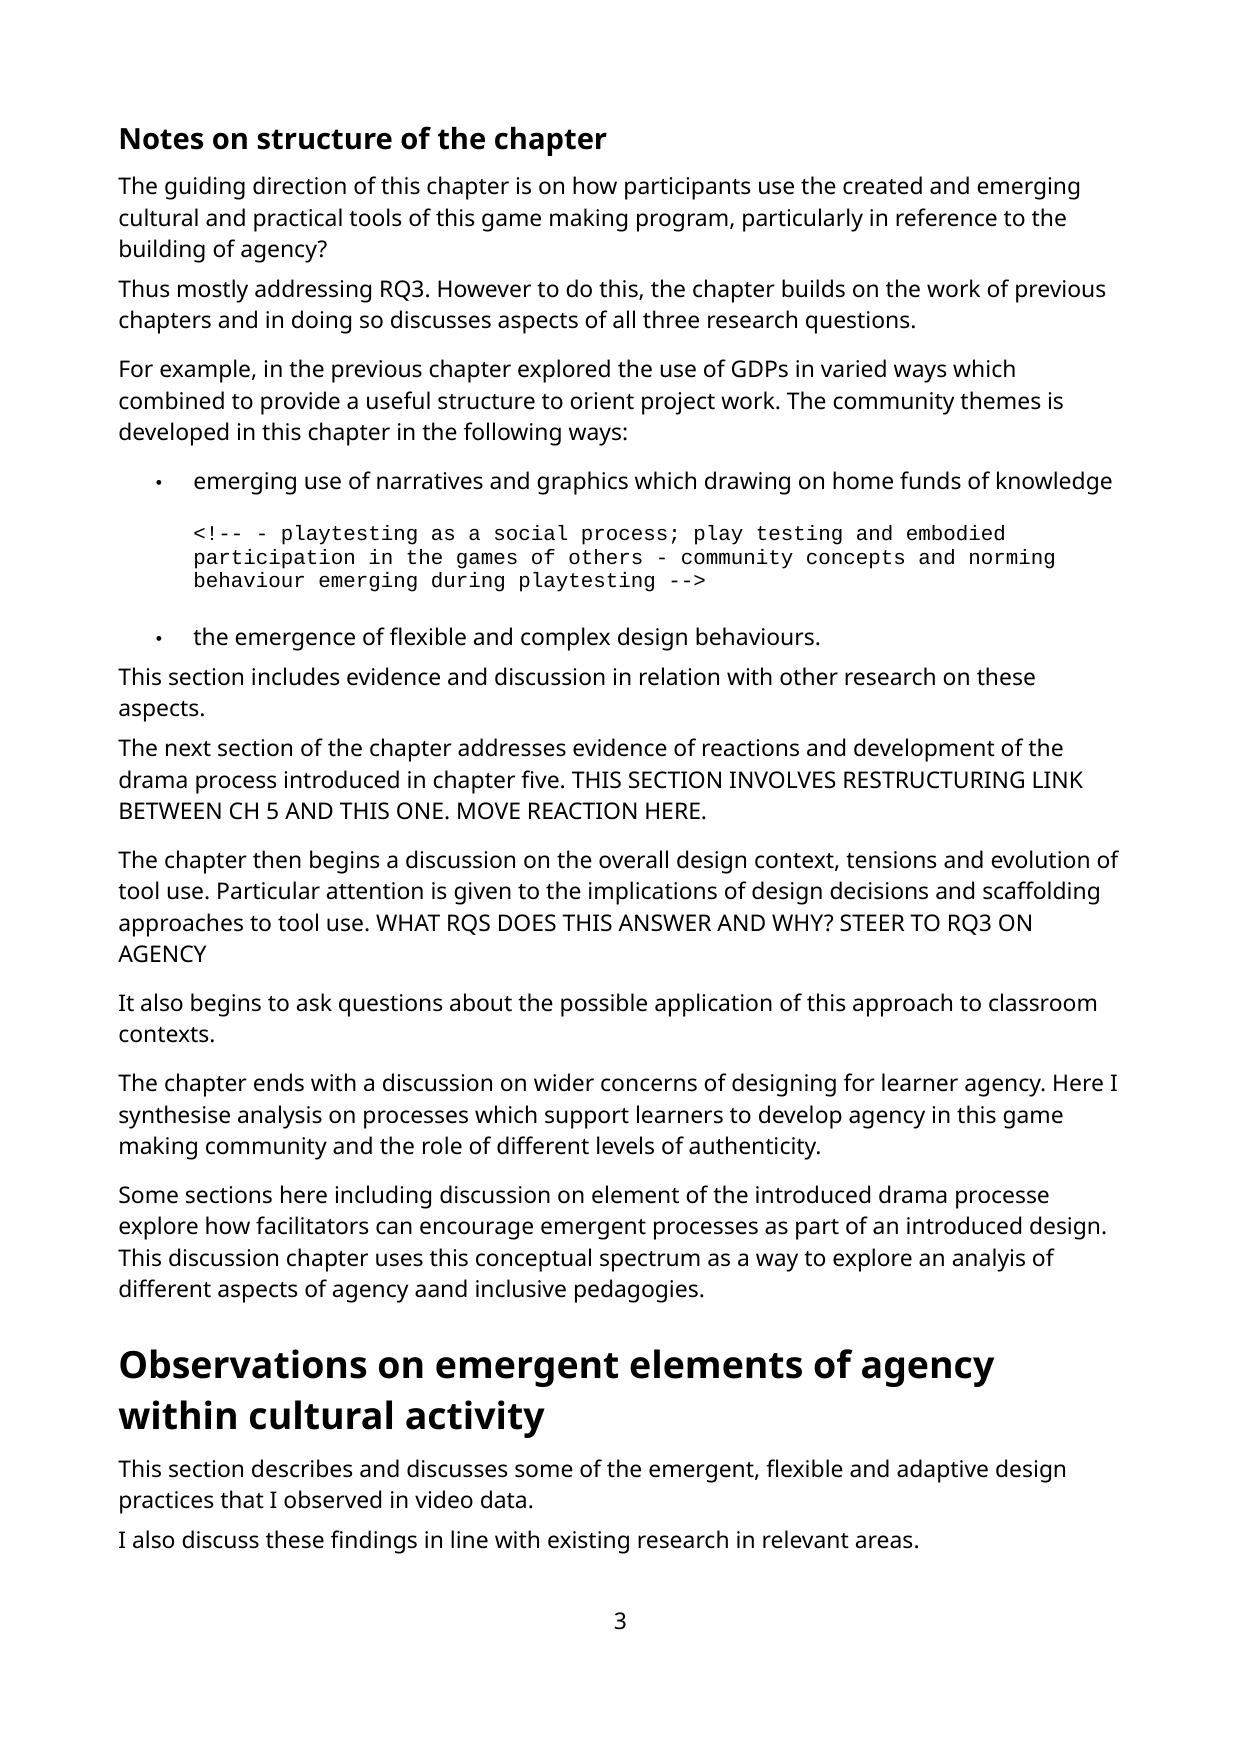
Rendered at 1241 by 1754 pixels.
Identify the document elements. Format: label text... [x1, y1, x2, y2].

text This section includes evidence and discussion in relation with other research on these aspects. [118, 661, 1122, 723]
text I also discuss these findings in line with existing research in relevant areas. [118, 1524, 1122, 1555]
text The guiding direction of this chapter is on how participants use the created and emerging cultural and practical tools of this game making program, particularly in reference to the building of agency? [118, 170, 1122, 264]
text Thus mostly addressing RQ3. However to do this, the chapter builds on the work of previous chapters and in doing so discusses aspects of all three research questions. [118, 273, 1122, 336]
subtitle Notes on structure of the chapter [118, 118, 1122, 158]
text This section describes and discusses some of the emergent, flexible and adaptive design practices that I observed in video data. [118, 1452, 1122, 1515]
text Some sections here including discussion on element of the introduced drama processe explore how facilitators can encourage emergent processes as part of an introduced design. This discussion chapter uses this conceptual spectrum as a way to explore an analyis of different aspects of agency aand inclusive pedagogies. [118, 1179, 1122, 1304]
text The next section of the chapter addresses evidence of reactions and development of the drama process introduced in chapter five. THIS SECTION INVOLVES RESTRUCTURING LINK BETWEEN CH 5 AND THIS ONE. MOVE REACTION HERE. [118, 732, 1122, 826]
list <!-- - playtesting as a social process; play testing and embodied participation in the games of others - community concepts and norming behaviour emerging during playtesting --> [156, 523, 1122, 594]
text The chapter ends with a discussion on wider concerns of designing for learner agency. Here I synthesise analysis on processes which support learners to develop agency in this game making community and the role of different levels of authenticity. [118, 1067, 1122, 1161]
text It also begins to ask questions about the possible application of this approach to classroom contexts. [118, 987, 1122, 1049]
subtitle Observations on emergent elements of agency within cultural activity [118, 1338, 1122, 1440]
text For example, in the previous chapter explored the use of GDPs in varied ways which combined to provide a useful structure to orient project work. The community themes is developed in this chapter in the following ways: [118, 353, 1122, 447]
list emerging use of narratives and graphics which drawing on home funds of knowledge [156, 465, 1122, 496]
list the emergence of flexible and complex design behaviours. [156, 621, 1122, 652]
text The chapter then begins a discussion on the overall design context, tensions and evolution of tool use. Particular attention is given to the implications of design decisions and scaffolding approaches to tool use. WHAT RQS DOES THIS ANSWER AND WHY? STEER TO RQ3 ON AGENCY [118, 844, 1122, 969]
